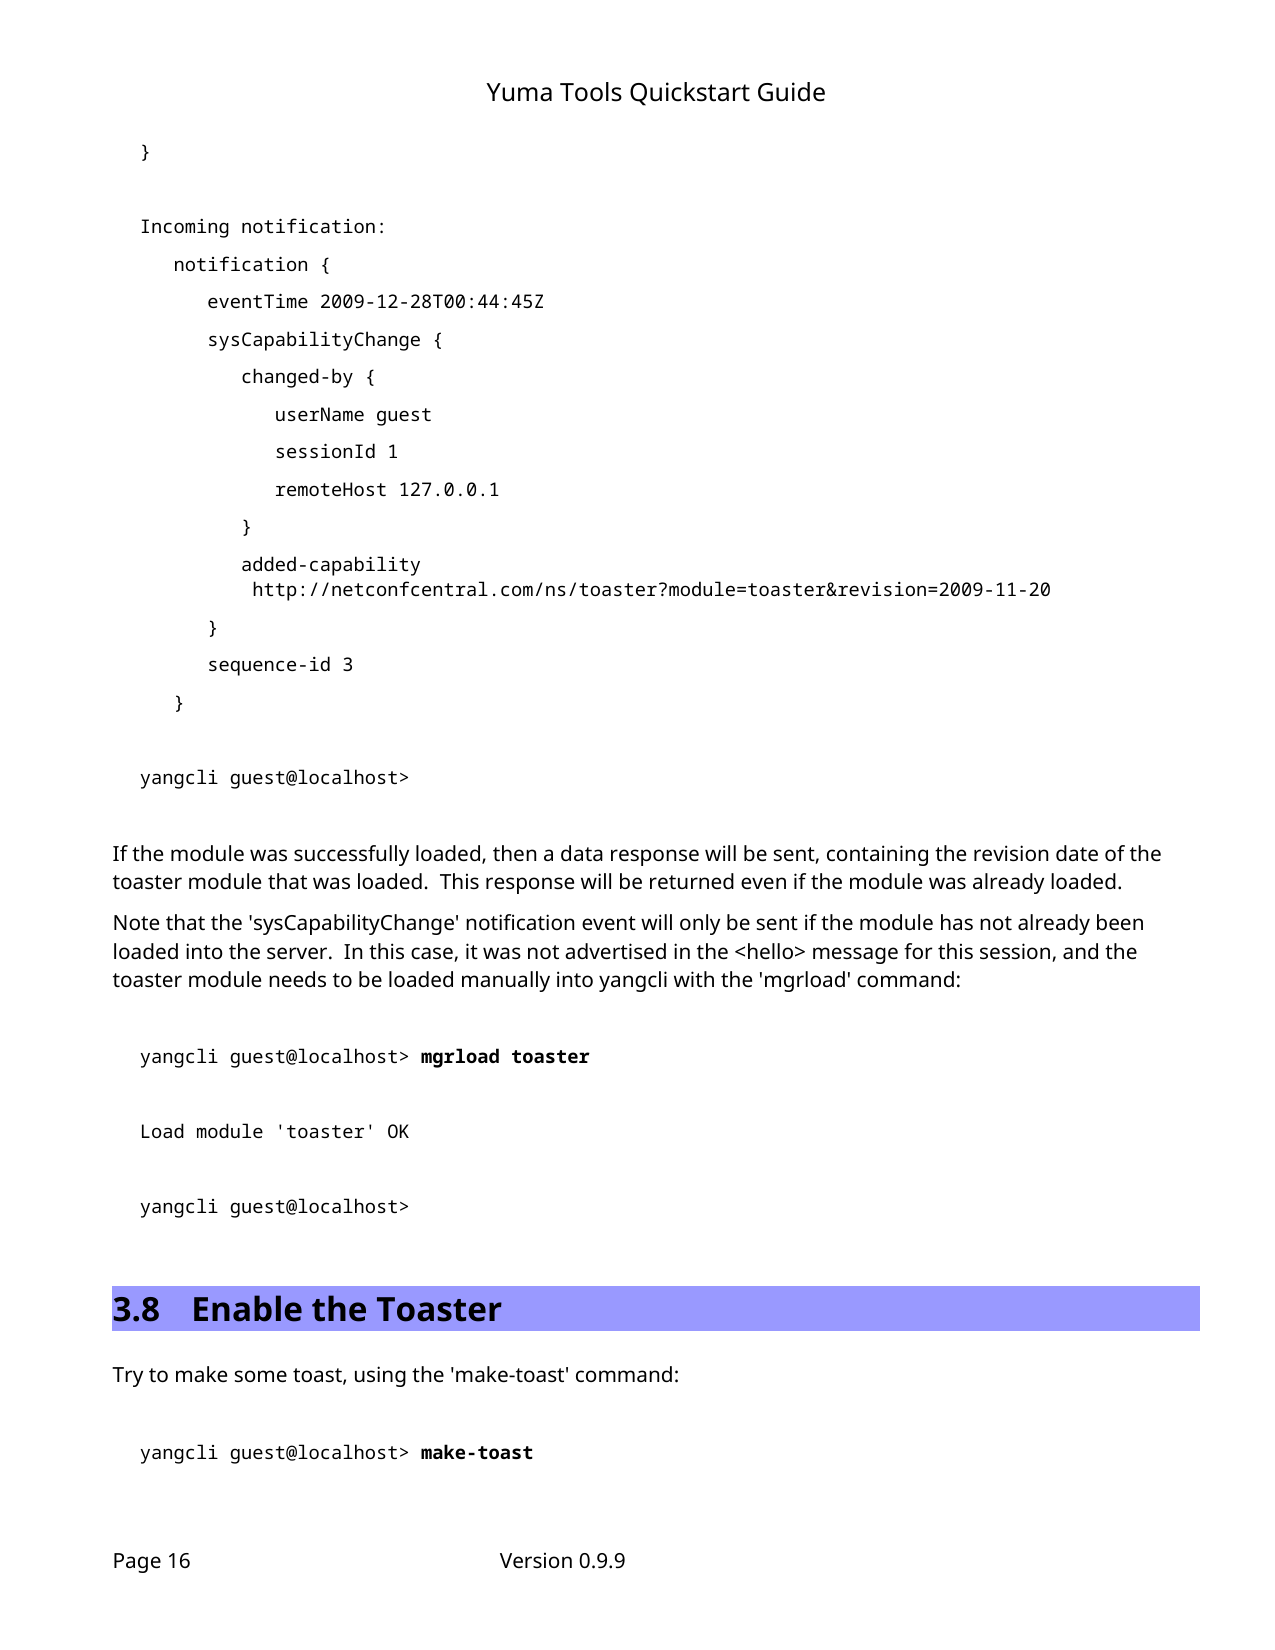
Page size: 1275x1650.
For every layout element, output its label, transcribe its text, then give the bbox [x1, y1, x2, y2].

text changed-by { [139, 363, 1200, 389]
text yangcli guest@localhost> mgrload toaster [139, 1044, 1200, 1069]
text sequence-id 3 [139, 652, 1200, 677]
text sessionId 1 [139, 438, 1200, 464]
text Load module 'toaster' OK [139, 1119, 1200, 1144]
text yangcli guest@localhost> [139, 764, 1200, 789]
text If the module was successfully loaded, then a data response will be sent, containing the revision date of the toaster module that was loaded. This response will be returned even if the module was already loaded. [112, 839, 1200, 896]
text Incoming notification: [139, 213, 1200, 239]
text remoteHost 127.0.0.1 [139, 476, 1200, 502]
text yangcli guest@localhost> [139, 1194, 1200, 1219]
text Note that the 'sysCapabilityChange' notification event will only be sent if the module has not already been loaded into the server. In this case, it was not advertised in the <hello> message for this session, and the toaster module needs to be loaded manually into yangcli with the 'mgrload' command: [112, 908, 1200, 994]
text added-capability http://netconfcentral.com/ns/toaster?module=toaster&revision=2009-11-20 [139, 551, 1200, 602]
text } [139, 614, 1200, 639]
text } [139, 138, 1200, 164]
text yangcli guest@localhost> make-toast [139, 1439, 1200, 1464]
text notification { [139, 251, 1200, 277]
text } [139, 689, 1200, 714]
text eventTime 2009-12-28T00:44:45Z [139, 288, 1200, 314]
subtitle Enable the Toaster [112, 1286, 1200, 1331]
text userName guest [139, 401, 1200, 427]
text sysCapabilityChange { [139, 326, 1200, 352]
text Try to make some toast, using the 'make-toast' command: [112, 1361, 1200, 1389]
text } [139, 513, 1200, 539]
